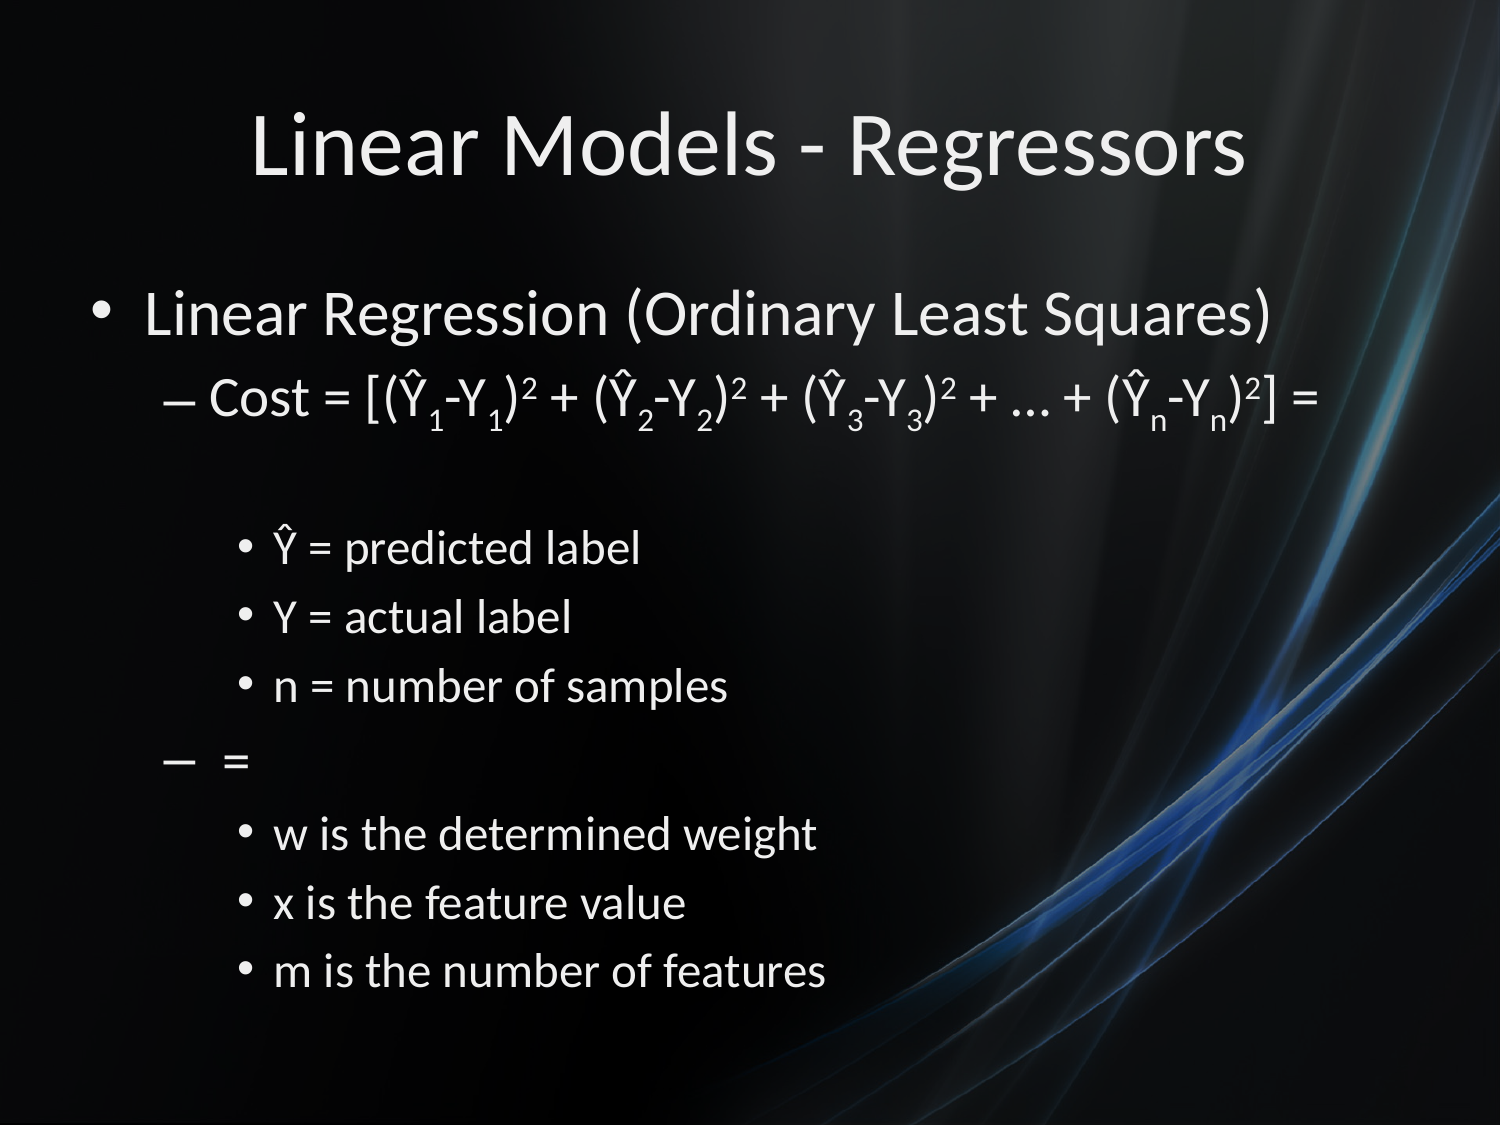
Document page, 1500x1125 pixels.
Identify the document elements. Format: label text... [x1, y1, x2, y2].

title Linear Models - Regressors [75, 45, 1425, 233]
list Linear Regression (Ordinary Least Squares) Cost = [(Ŷ1-Y1)2 + (Ŷ2-Y2)2 + (Ŷ3-Y3)2 + … + (Ŷn-Yn)2] = Ŷ = predicted label Y = actual label n = number of samples = w is the determined weight x is the feature value m is the number of features [75, 262, 1425, 1005]
picture [0, 0, 1500, 1125]
